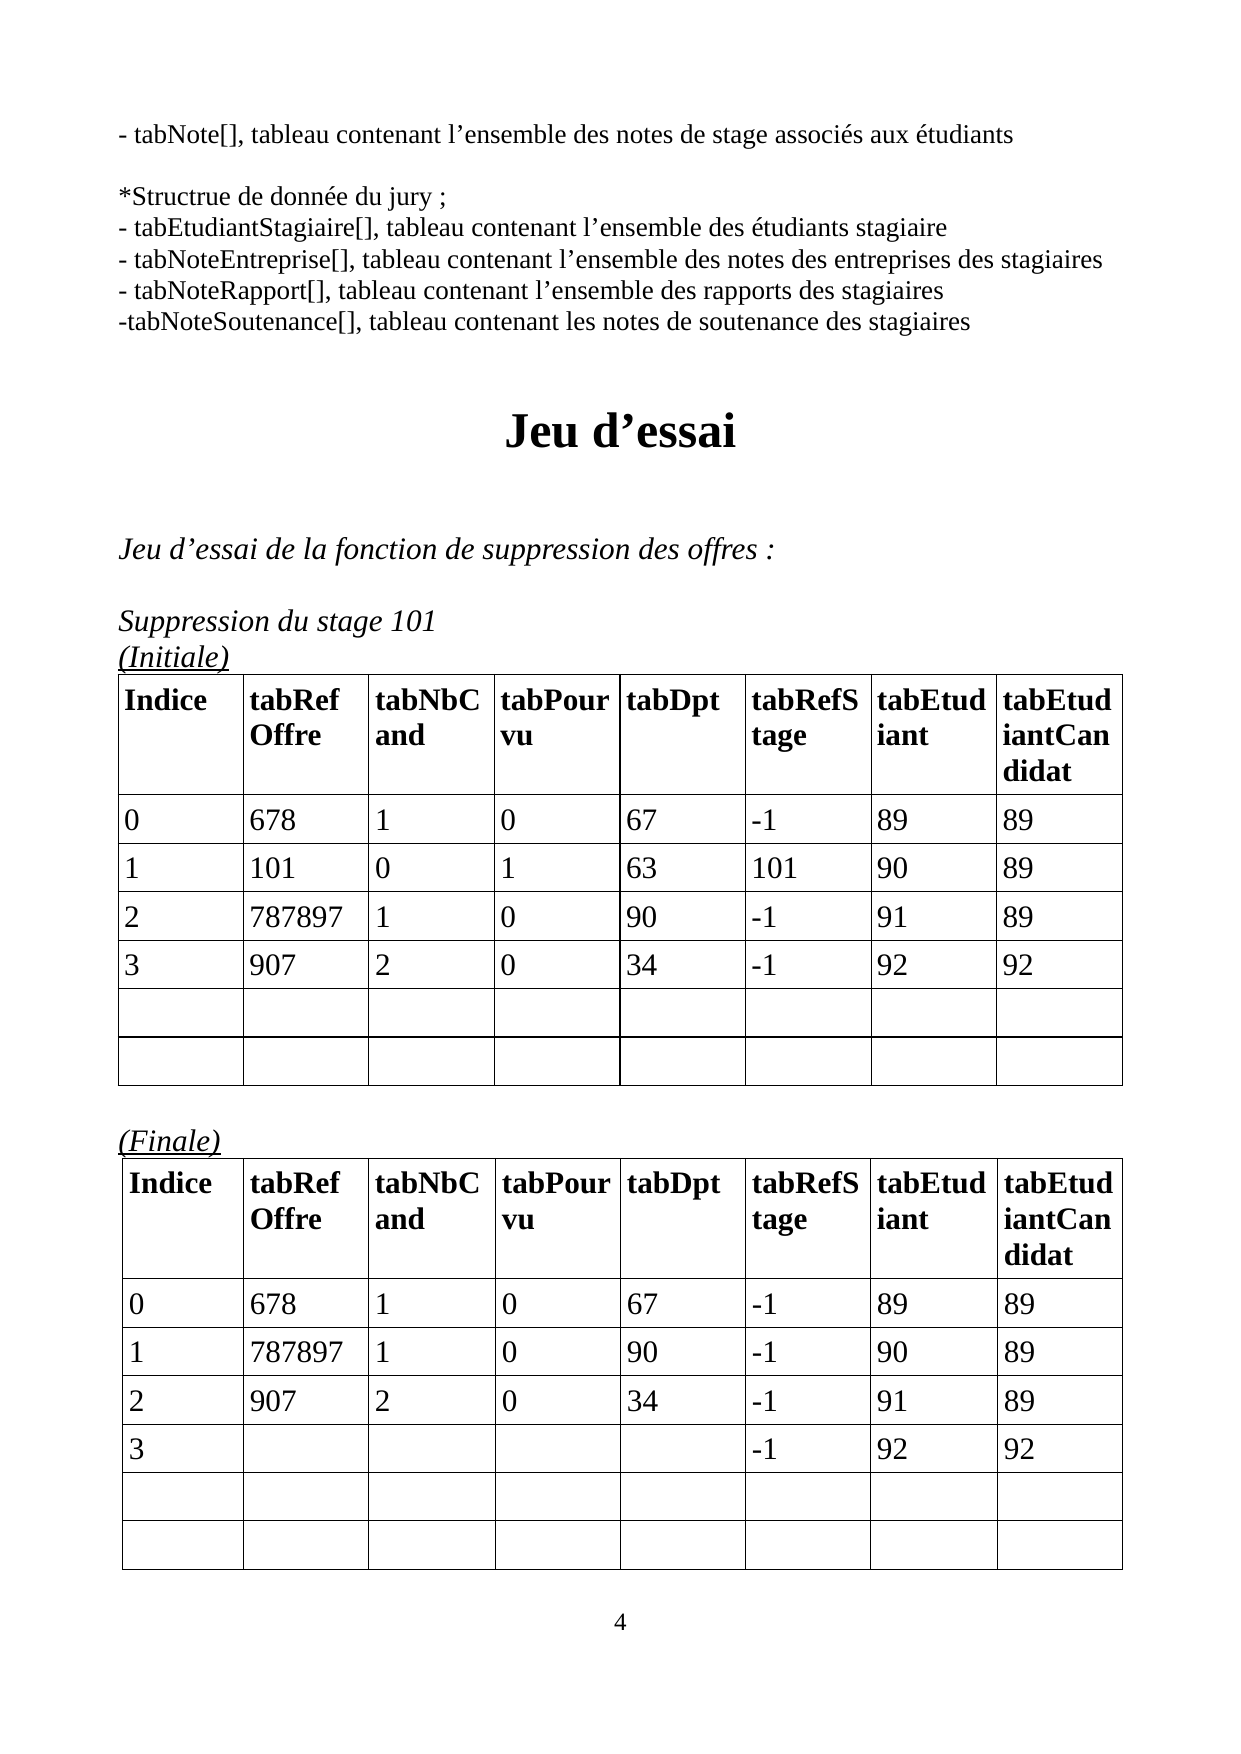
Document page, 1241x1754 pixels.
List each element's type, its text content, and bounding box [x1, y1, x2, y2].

table_cell [872, 1038, 996, 1085]
table_cell 34 [621, 1376, 745, 1423]
table_cell 90 [621, 892, 745, 939]
table_cell [746, 989, 871, 1036]
table_cell 67 [621, 1279, 745, 1327]
table_cell [998, 1521, 1122, 1569]
text (Initiale) [118, 638, 1122, 674]
table_cell 91 [871, 1376, 997, 1423]
table_cell 1 [369, 1328, 495, 1375]
table_cell -1 [746, 1328, 870, 1375]
table_cell 0 [495, 892, 619, 939]
table_cell 63 [621, 844, 745, 891]
table_cell 89 [998, 1328, 1122, 1375]
table_cell 89 [998, 1376, 1122, 1423]
table_cell [119, 1038, 243, 1085]
table_cell 1 [495, 844, 619, 891]
table_cell [244, 1521, 368, 1569]
table_cell 0 [496, 1279, 620, 1327]
table_cell 2 [123, 1376, 243, 1423]
table_cell [244, 1425, 368, 1472]
text *Structrue de donnée du jury ; [118, 180, 1122, 212]
table_cell 0 [119, 795, 243, 843]
text (Finale) [118, 1122, 1122, 1158]
table_cell 67 [621, 795, 745, 843]
table_header tabNbCand [369, 1159, 495, 1278]
table_cell [119, 989, 243, 1036]
table_cell 0 [495, 941, 619, 988]
table_cell 2 [369, 1376, 495, 1423]
table_header Indice [123, 1159, 243, 1278]
text - tabNoteEntreprise[], tableau contenant l’ensemble des notes des entreprises des stagiaires [118, 243, 1122, 274]
table_cell 787897 [244, 1328, 368, 1375]
table_cell 89 [997, 892, 1122, 939]
table_header tabDpt [621, 675, 745, 794]
table_cell 101 [244, 844, 368, 891]
table_cell -1 [746, 941, 871, 988]
table_cell [997, 1038, 1122, 1085]
text - tabEtudiantStagiaire[], tableau contenant l’ensemble des étudiants stagiaire [118, 212, 1122, 243]
table_cell [997, 989, 1122, 1036]
table_cell 3 [123, 1425, 243, 1472]
table_cell [621, 1038, 745, 1085]
table_cell -1 [746, 795, 871, 843]
table_cell 101 [746, 844, 871, 891]
table_cell 1 [119, 844, 243, 891]
table_cell 90 [871, 1328, 997, 1375]
table_cell 89 [997, 795, 1122, 843]
table_cell 1 [369, 1279, 495, 1327]
text Jeu d’essai de la fonction de suppression des offres : [118, 530, 1122, 566]
table_cell [871, 1521, 997, 1569]
table_cell 907 [244, 941, 368, 988]
table_cell 1 [123, 1328, 243, 1375]
table_cell [496, 1473, 620, 1520]
table_cell [369, 989, 494, 1036]
table_header tabEtudiant [872, 675, 996, 794]
table_cell 2 [369, 941, 494, 988]
table_cell 3 [119, 941, 243, 988]
table_header tabEtudiantCandidat [998, 1159, 1122, 1278]
table_header tabNbCand [369, 675, 494, 794]
table_cell [369, 1473, 495, 1520]
table_cell 787897 [244, 892, 368, 939]
table_cell [746, 1038, 871, 1085]
table_header tabRefOffre [244, 1159, 368, 1278]
table_cell [244, 1038, 368, 1085]
table_cell 91 [872, 892, 996, 939]
table_header tabPourvu [496, 1159, 620, 1278]
table_cell [621, 989, 745, 1036]
text -tabNoteSoutenance[], tableau contenant les notes de soutenance des stagiaires [118, 305, 1122, 336]
text - tabNoteRapport[], tableau contenant l’ensemble des rapports des stagiaires [118, 274, 1122, 305]
table_cell 90 [872, 844, 996, 891]
table_cell 92 [872, 941, 996, 988]
table_cell 0 [369, 844, 494, 891]
table_cell [369, 1521, 495, 1569]
table_header tabPourvu [495, 675, 619, 794]
table_cell [496, 1521, 620, 1569]
table_cell [496, 1425, 620, 1472]
table_cell [369, 1038, 494, 1085]
table_cell 0 [123, 1279, 243, 1327]
table_cell [871, 1473, 997, 1520]
table_cell [369, 1425, 495, 1472]
table_cell 0 [495, 795, 619, 843]
table_cell 92 [998, 1425, 1122, 1472]
table_header tabEtudiant [871, 1159, 997, 1278]
table_cell 89 [871, 1279, 997, 1327]
table_header tabDpt [621, 1159, 745, 1278]
table_cell [872, 989, 996, 1036]
table_header Indice [119, 675, 243, 794]
table_cell 90 [621, 1328, 745, 1375]
table_cell 0 [496, 1328, 620, 1375]
table_cell 92 [871, 1425, 997, 1472]
table_cell [123, 1521, 243, 1569]
table_cell [621, 1521, 745, 1569]
table_cell 89 [997, 844, 1122, 891]
table_cell -1 [746, 1279, 870, 1327]
table_cell [244, 989, 368, 1036]
table_header tabEtudiantCandidat [997, 675, 1122, 794]
table_cell 678 [244, 1279, 368, 1327]
table_header tabRefOffre [244, 675, 368, 794]
table_cell 89 [998, 1279, 1122, 1327]
table_cell 92 [997, 941, 1122, 988]
table_cell 1 [369, 892, 494, 939]
table_cell [244, 1473, 368, 1520]
table_cell -1 [746, 892, 871, 939]
text Suppression du stage 101 [118, 602, 1122, 638]
table_cell 34 [621, 941, 745, 988]
table_cell [621, 1425, 745, 1472]
table_header tabRefStage [746, 675, 871, 794]
table_cell 1 [369, 795, 494, 843]
text Jeu d’essai [118, 401, 1122, 458]
table_cell [746, 1521, 870, 1569]
table_cell 678 [244, 795, 368, 843]
table_cell [746, 1473, 870, 1520]
table_header tabRefStage [746, 1159, 870, 1278]
table_cell [495, 989, 619, 1036]
table_cell -1 [746, 1425, 870, 1472]
table_cell [495, 1038, 619, 1085]
table_cell [123, 1473, 243, 1520]
table_cell 89 [872, 795, 996, 843]
table_cell 2 [119, 892, 243, 939]
table_cell [621, 1473, 745, 1520]
table_cell 0 [496, 1376, 620, 1423]
table_cell -1 [746, 1376, 870, 1423]
table_cell [998, 1473, 1122, 1520]
table_cell 907 [244, 1376, 368, 1423]
text - tabNote[], tableau contenant l’ensemble des notes de stage associés aux étudiants [118, 118, 1122, 149]
